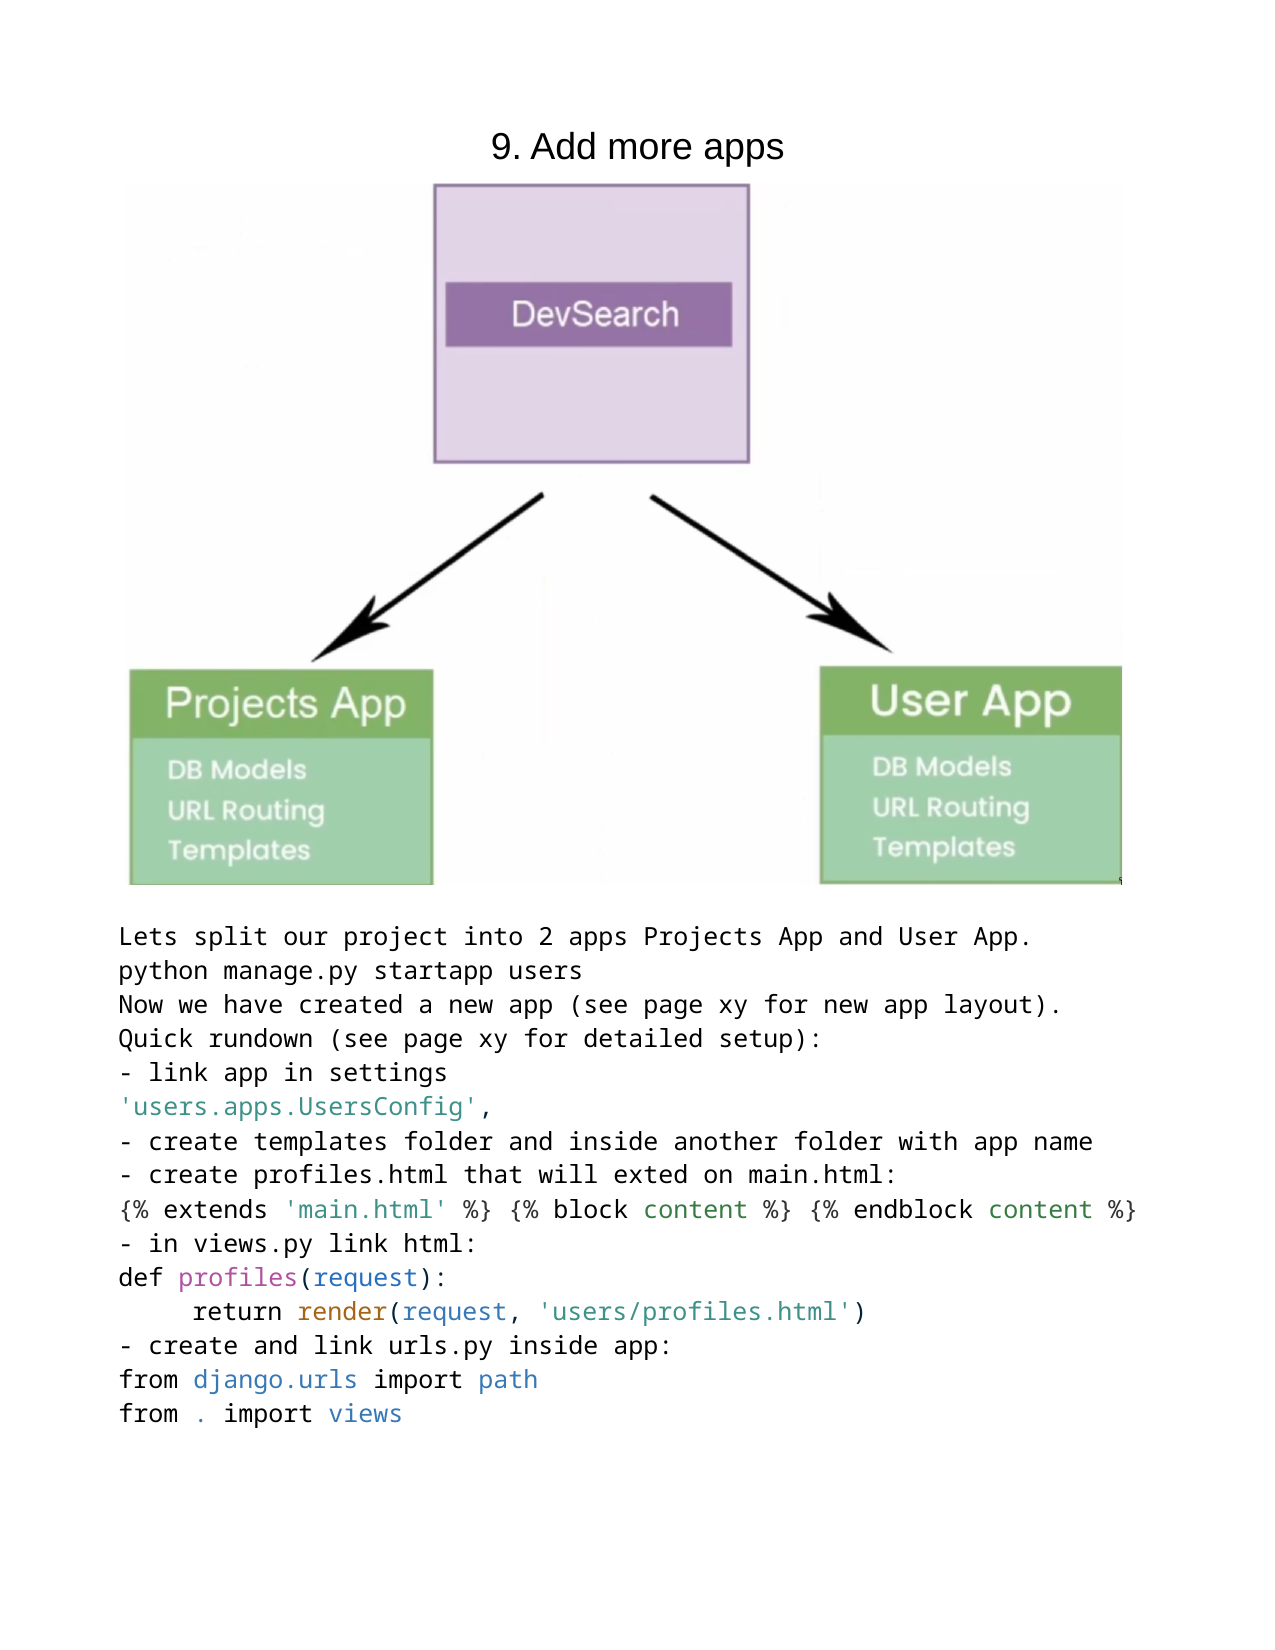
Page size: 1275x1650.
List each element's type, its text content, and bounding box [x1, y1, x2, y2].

picture [125, 183, 1123, 885]
text Quick rundown (see page xy for detailed setup): [118, 1021, 1157, 1055]
text - create profiles.html that will exted on main.html: [118, 1157, 1157, 1191]
text python manage.py startapp users [118, 953, 1157, 987]
text {% extends 'main.html' %} {% block content %} {% endblock content %} [118, 1191, 1157, 1225]
text - create templates folder and inside another folder with app name [118, 1123, 1157, 1157]
text - link app in settings [118, 1055, 1157, 1089]
text def profiles(request): [118, 1259, 1157, 1293]
text from django.urls import path [118, 1362, 1157, 1396]
text Lets split our project into 2 apps Projects App and User App. [118, 919, 1157, 953]
text return render(request, 'users/profiles.html') [118, 1293, 1157, 1327]
text from . import views [118, 1396, 1157, 1430]
text Now we have created a new app (see page xy for new app layout). [118, 987, 1157, 1021]
text - in views.py link html: [118, 1225, 1157, 1259]
text - create and link urls.py inside app: [118, 1327, 1157, 1362]
text 'users.apps.UsersConfig', [118, 1089, 1157, 1123]
subtitle 9. Add more apps [118, 124, 1157, 167]
